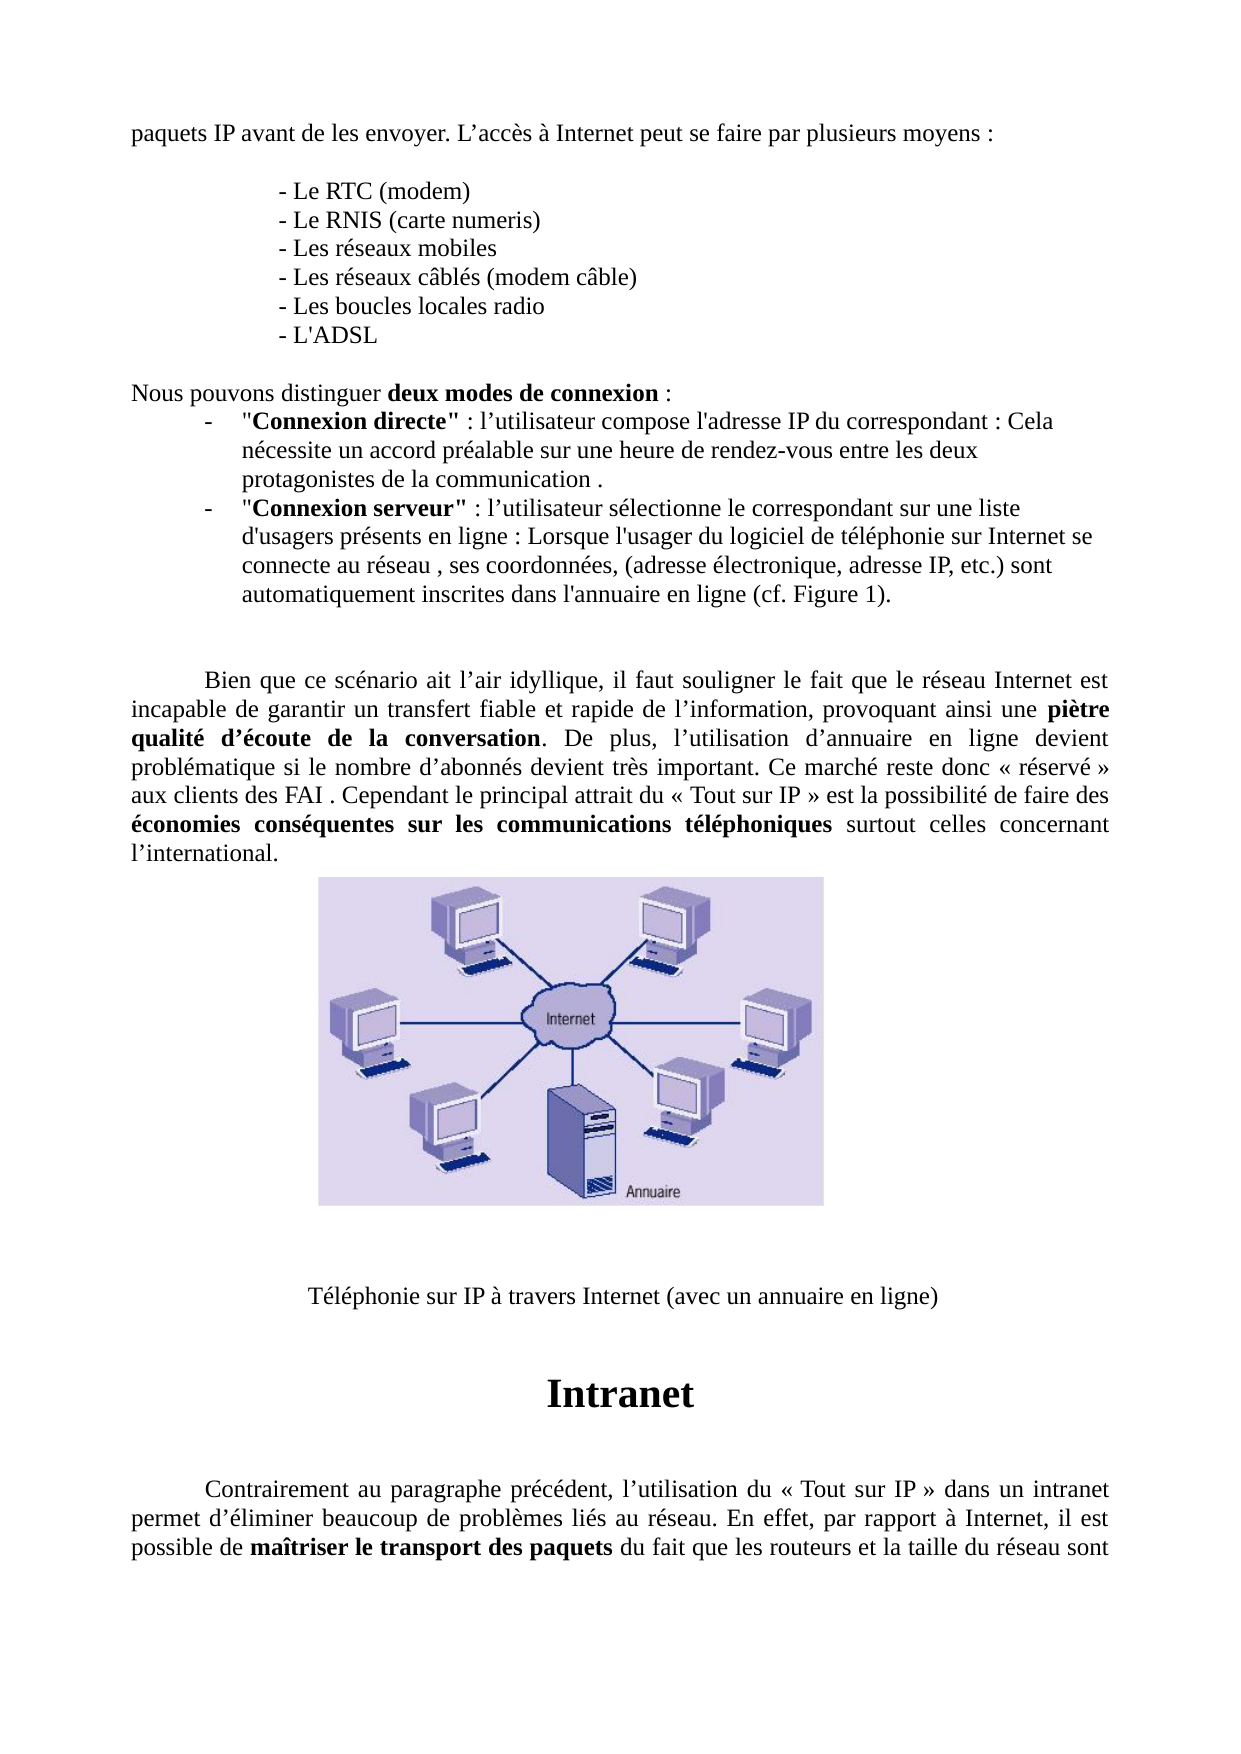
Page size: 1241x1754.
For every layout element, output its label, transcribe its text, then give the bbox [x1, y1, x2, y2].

text Nous pouvons distinguer deux modes de connexion : [131, 378, 1109, 406]
text Intranet [131, 1368, 1109, 1416]
text Téléphonie sur IP à travers Internet (avec un annuaire en ligne) [131, 1281, 1109, 1310]
list "Connexion serveur" : l’utilisateur sélectionne le correspondant sur une liste d'usagers présents en ligne : Lorsque l'usager du logiciel de téléphonie sur Internet se connecte au réseau , ses coordonnées, (adresse électronique, adresse IP, etc.) sont automatiquement inscrites dans l'annuaire en ligne (cf. Figure 1). [204, 493, 1109, 608]
list "Connexion directe" : l’utilisateur compose l'adresse IP du correspondant : Cela nécessite un accord préalable sur une heure de rendez-vous entre les deux protagonistes de la communication . [204, 406, 1109, 493]
text Contrairement au paragraphe précédent, l’utilisation du « Tout sur IP » dans un intranet permet d’éliminer beaucoup de problèmes liés au réseau. En effet, par rapport à Internet, il est possible de maîtriser le transport des paquets du fait que les routeurs et la taille du réseau sont [131, 1474, 1109, 1561]
text Bien que ce scénario ait l’air idyllique, il faut souligner le fait que le réseau Internet est incapable de garantir un transfert fiable et rapide de l’information, provoquant ainsi une piètre qualité d’écoute de la conversation. De plus, l’utilisation d’annuaire en ligne devient problématique si le nombre d’abonnés devient très important. Ce marché reste donc « réservé » aux clients des FAI . Cependant le principal attrait du « Tout sur IP » est la possibilité de faire des économies conséquentes sur les communications téléphoniques surtout celles concernant l’international. [131, 666, 1109, 867]
text - Le RTC (modem) - Le RNIS (carte numeris) - Les réseaux mobiles - Les réseaux câblés (modem câble) - Les boucles locales radio - L'ADSL [278, 176, 1109, 348]
text paquets IP avant de les envoyer. L’accès à Internet peut se faire par plusieurs moyens : [131, 118, 1109, 147]
picture [318, 877, 825, 1207]
